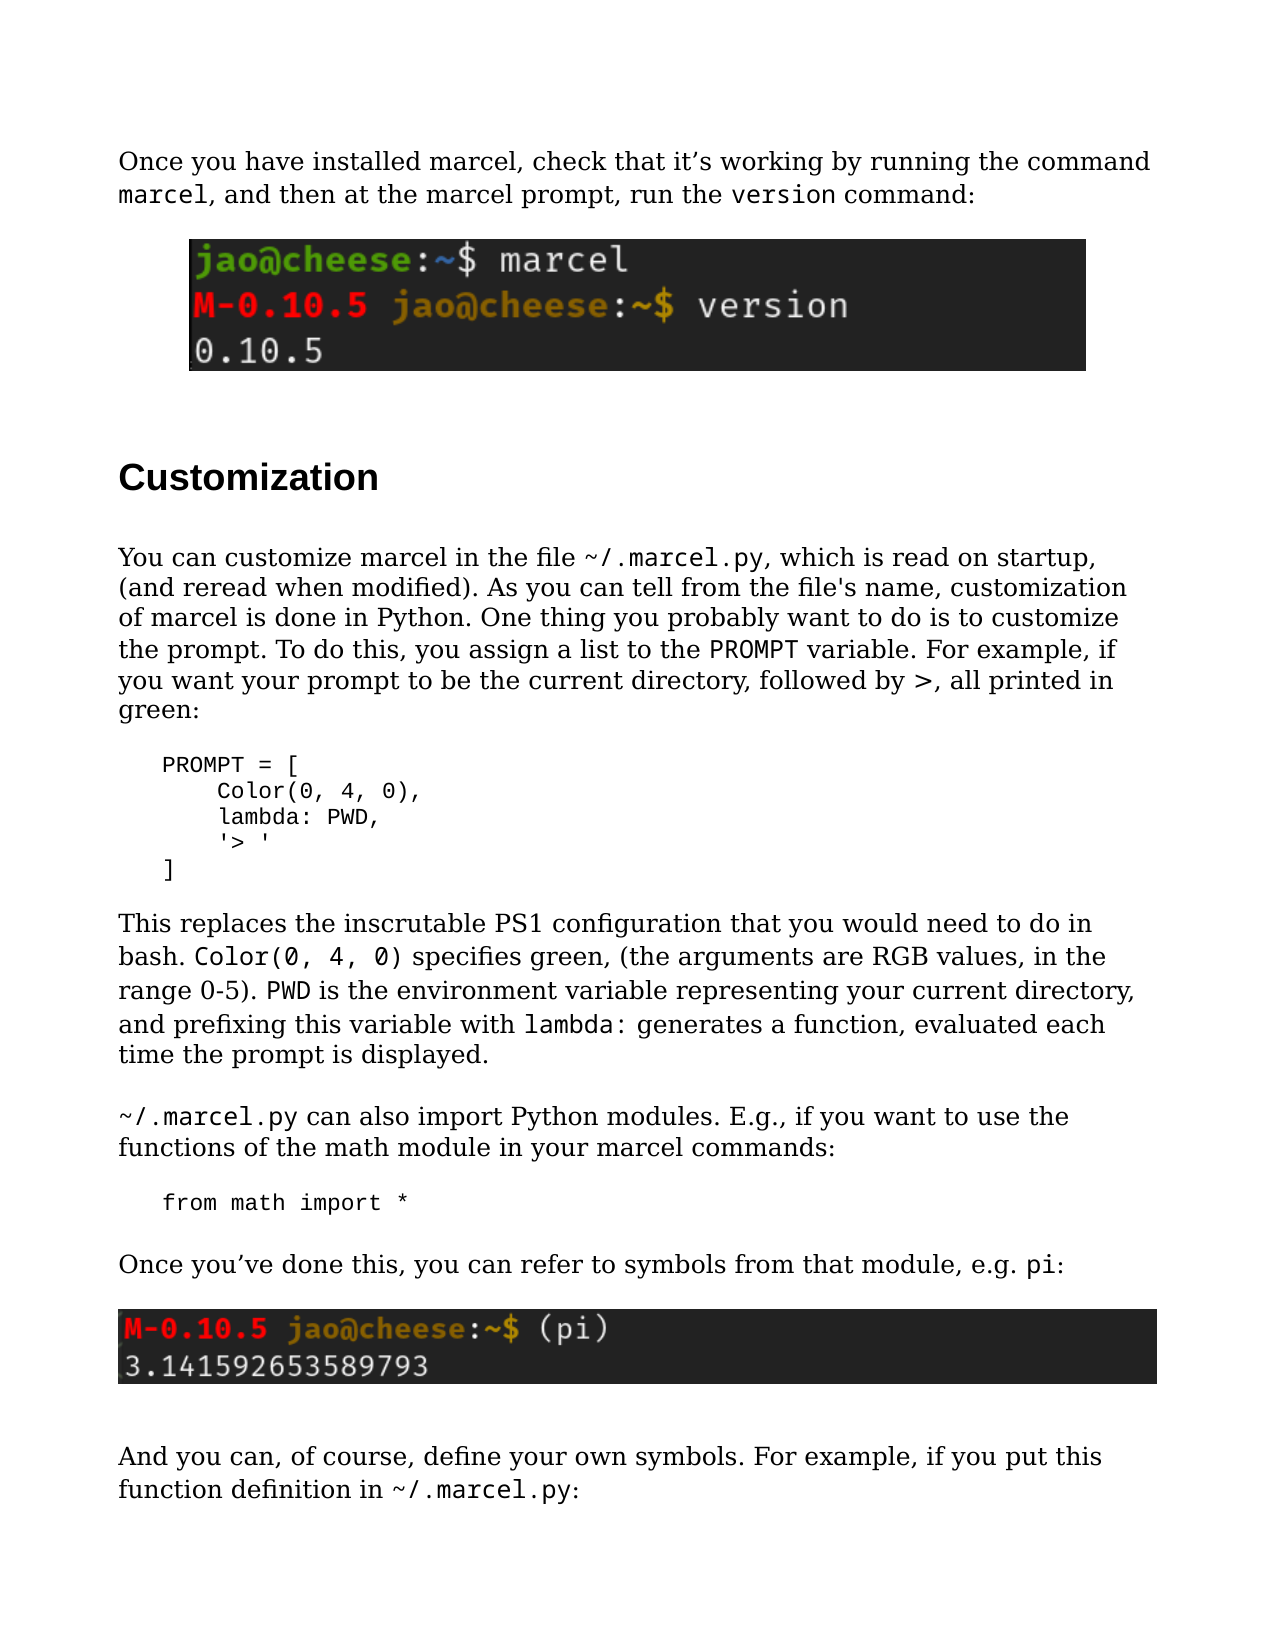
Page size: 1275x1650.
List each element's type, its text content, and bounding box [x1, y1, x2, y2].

text PROMPT = [ [162, 753, 1157, 779]
picture [189, 239, 1086, 371]
text This replaces the inscrutable PS1 configuration that you would need to do in bash. Color(0, 4, 0) specifies green, (the arguments are RGB values, in the range 0-5). PWD is the environment variable representing your current directory, and prefixing this variable with lambda: generates a function, evaluated each time the prompt is displayed. [118, 909, 1157, 1070]
text Once you have installed marcel, check that it’s working by running the command marcel, and then at the marcel prompt, run the version command: [118, 147, 1157, 211]
subtitle Customization [118, 454, 1157, 498]
text lambda: PWD, [162, 805, 1157, 831]
text And you can, of course, define your own symbols. For example, if you put this function definition in ~/.marcel.py: [118, 1442, 1157, 1506]
text Color(0, 4, 0), [162, 779, 1157, 805]
text from math import * [162, 1191, 1157, 1217]
text ~/.marcel.py can also import Python modules. E.g., if you want to use the functions of the math module in your marcel commands: [118, 1099, 1157, 1162]
text Once you’ve done this, you can refer to symbols from that module, e.g. pi: [118, 1246, 1157, 1280]
picture [118, 1309, 1157, 1384]
text '> ' [162, 831, 1157, 857]
text You can customize marcel in the file ~/.marcel.py, which is read on startup, (and reread when modified). As you can tell from the file's name, customization of marcel is done in Python. One thing you probably want to do is to customize the prompt. To do this, you assign a list to the PROMPT variable. For example, if you want your prompt to be the current directory, followed by >, all printed in green: [118, 539, 1157, 724]
text ] [162, 857, 1157, 883]
